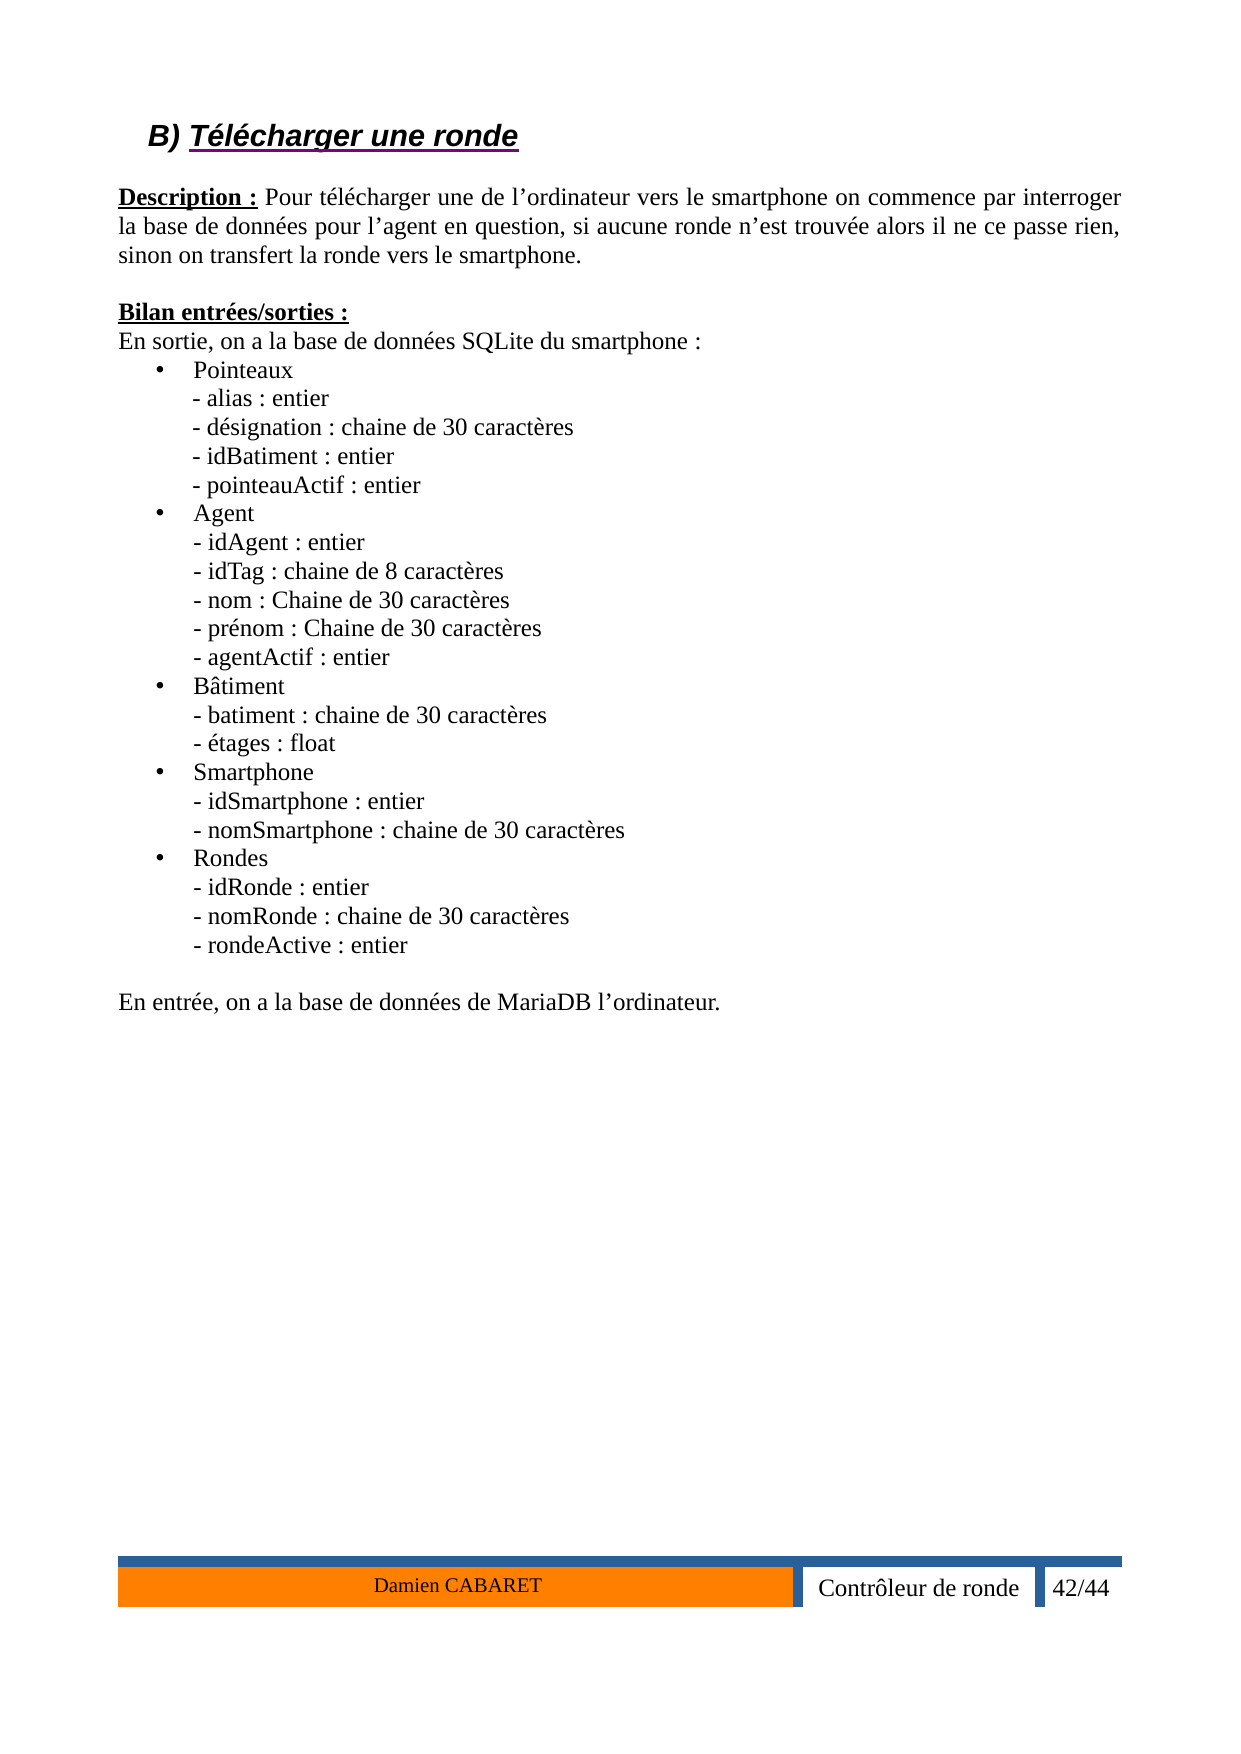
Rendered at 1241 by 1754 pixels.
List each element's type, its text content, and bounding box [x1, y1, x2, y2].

list - nomRonde : chaine de 30 caractères [156, 901, 1122, 930]
list - idTag : chaine de 8 caractères [156, 556, 1122, 585]
list - agentActif : entier [156, 642, 1122, 671]
list Rondes [156, 843, 1122, 872]
list - rondeActive : entier [156, 930, 1122, 958]
text Description : Pour télécharger une de l’ordinateur vers le smartphone on commence par interroger la base de données pour l’agent en question, si aucune ronde n’est trouvée alors il ne ce passe rien, sinon on transfert la ronde vers le smartphone. [118, 182, 1122, 268]
list Pointeaux [156, 355, 1122, 383]
list - idSmartphone : entier [156, 786, 1122, 815]
list - batiment : chaine de 30 caractères [156, 700, 1122, 728]
list - prénom : Chaine de 30 caractères [156, 613, 1122, 642]
list Agent [156, 498, 1122, 527]
text - idBatiment : entier [118, 441, 1122, 470]
text En sortie, on a la base de données SQLite du smartphone : [118, 326, 1122, 355]
text En entrée, on a la base de données de MariaDB l’ordinateur. [118, 987, 1122, 1016]
list Smartphone [156, 757, 1122, 786]
text - pointeauActif : entier [118, 470, 1122, 498]
text - désignation : chaine de 30 caractères [118, 412, 1122, 441]
list Bâtiment [156, 671, 1122, 700]
list - nom : Chaine de 30 caractères [156, 585, 1122, 613]
text - alias : entier [118, 383, 1122, 412]
list - idRonde : entier [156, 872, 1122, 901]
subtitle Télécharger une ronde [118, 118, 1122, 153]
list - étages : float [156, 728, 1122, 757]
list - idAgent : entier [156, 527, 1122, 556]
text Bilan entrées/sorties : [118, 297, 1122, 326]
list - nomSmartphone : chaine de 30 caractères [156, 815, 1122, 843]
